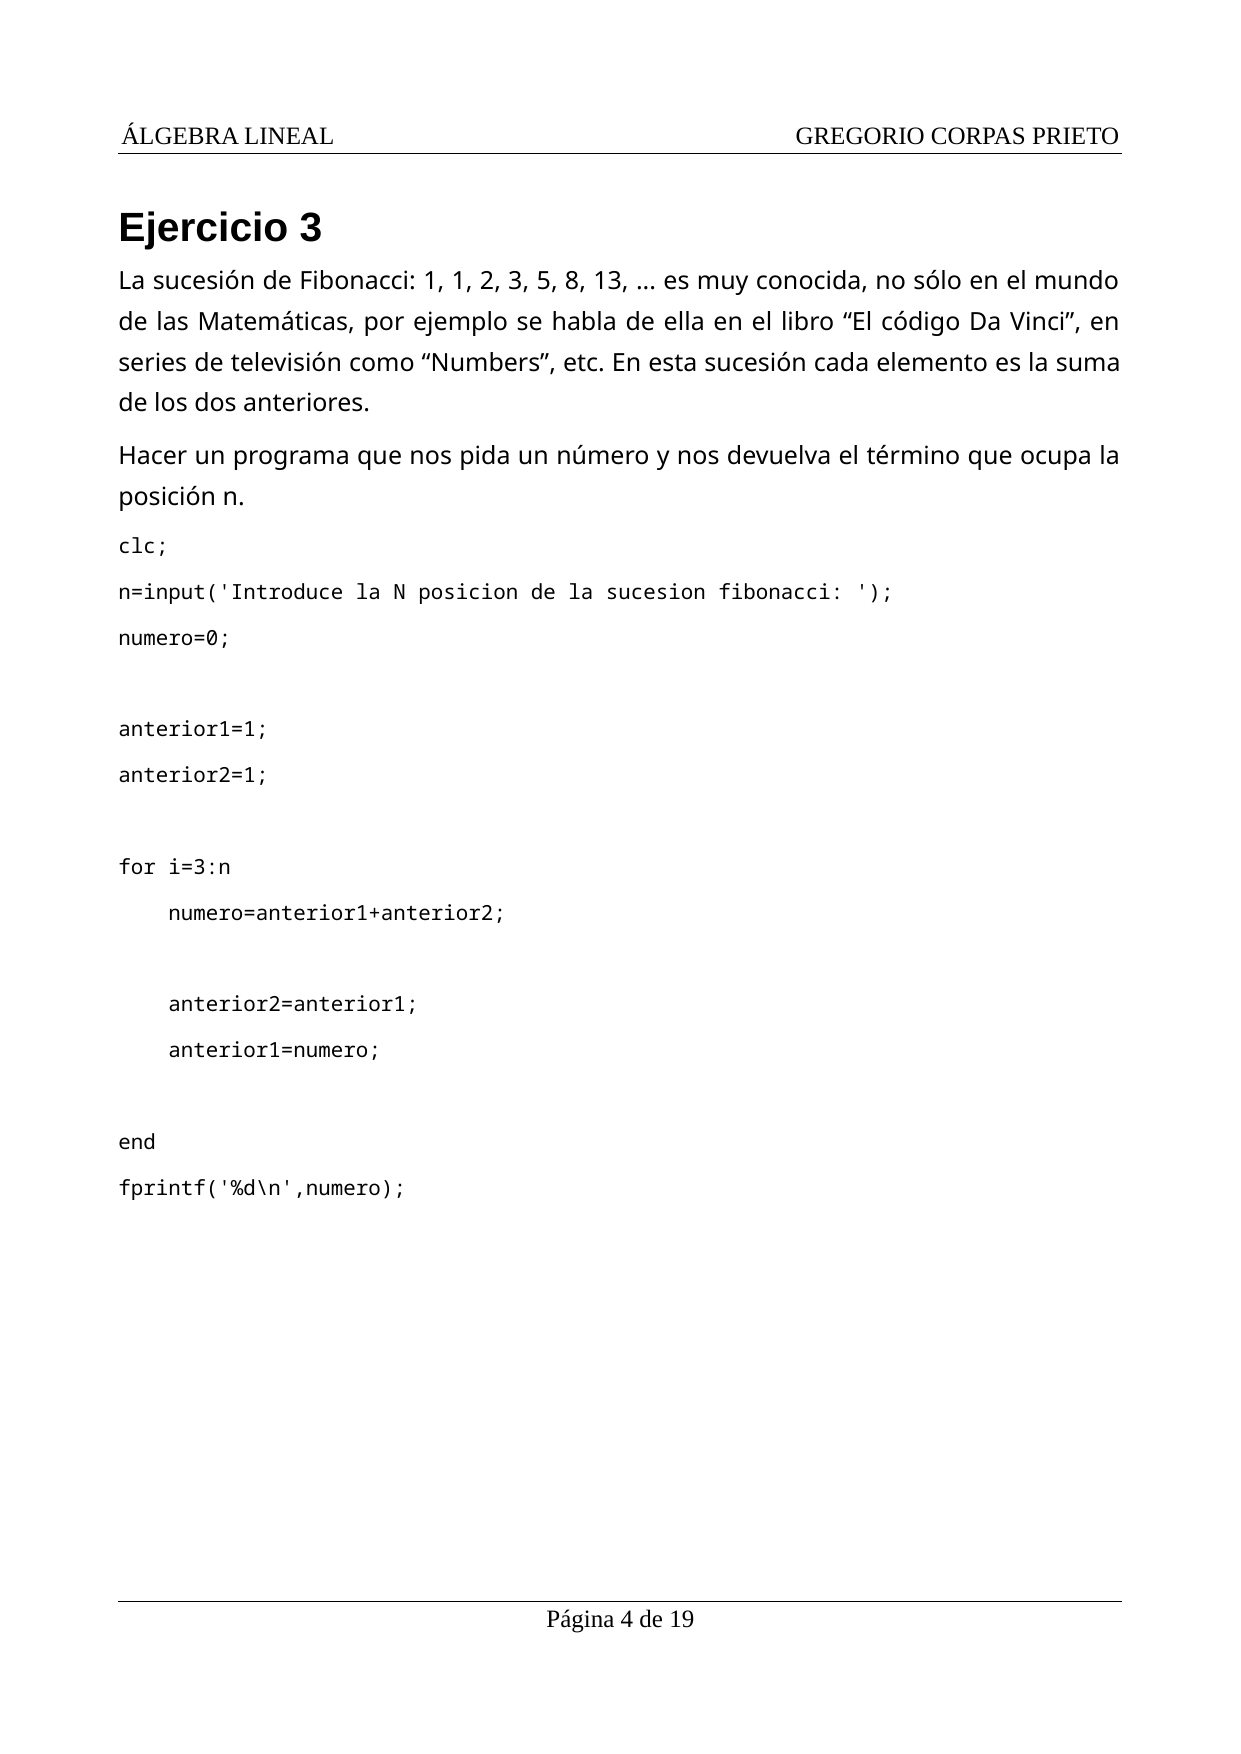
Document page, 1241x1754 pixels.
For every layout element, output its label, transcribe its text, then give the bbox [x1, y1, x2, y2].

text anterior2=anterior1; [118, 989, 1122, 1018]
text fprintf('%d\n',numero); [118, 1173, 1122, 1201]
text anterior1=numero; [118, 1035, 1122, 1064]
text La sucesión de Fibonacci: 1, 1, 2, 3, 5, 8, 13, ... es muy conocida, no sólo en el mundo de las Matemáticas, por ejemplo se habla de ella en el libro “El código Da Vinci”, en series de televisión como “Numbers”, etc. En esta sucesión cada elemento es la suma de los dos anteriores. [118, 263, 1122, 419]
text n=input('Introduce la N posicion de la sucesion fibonacci: '); [118, 577, 1122, 605]
text numero=anterior1+anterior2; [118, 898, 1122, 926]
text clc; [118, 531, 1122, 559]
subtitle Ejercicio 3 [118, 203, 1122, 250]
text anterior2=1; [118, 760, 1122, 789]
text anterior1=1; [118, 714, 1122, 743]
text for i=3:n [118, 852, 1122, 880]
text end [118, 1127, 1122, 1155]
text Hacer un programa que nos pida un número y nos devuelva el término que ocupa la posición n. [118, 438, 1122, 513]
text numero=0; [118, 623, 1122, 651]
